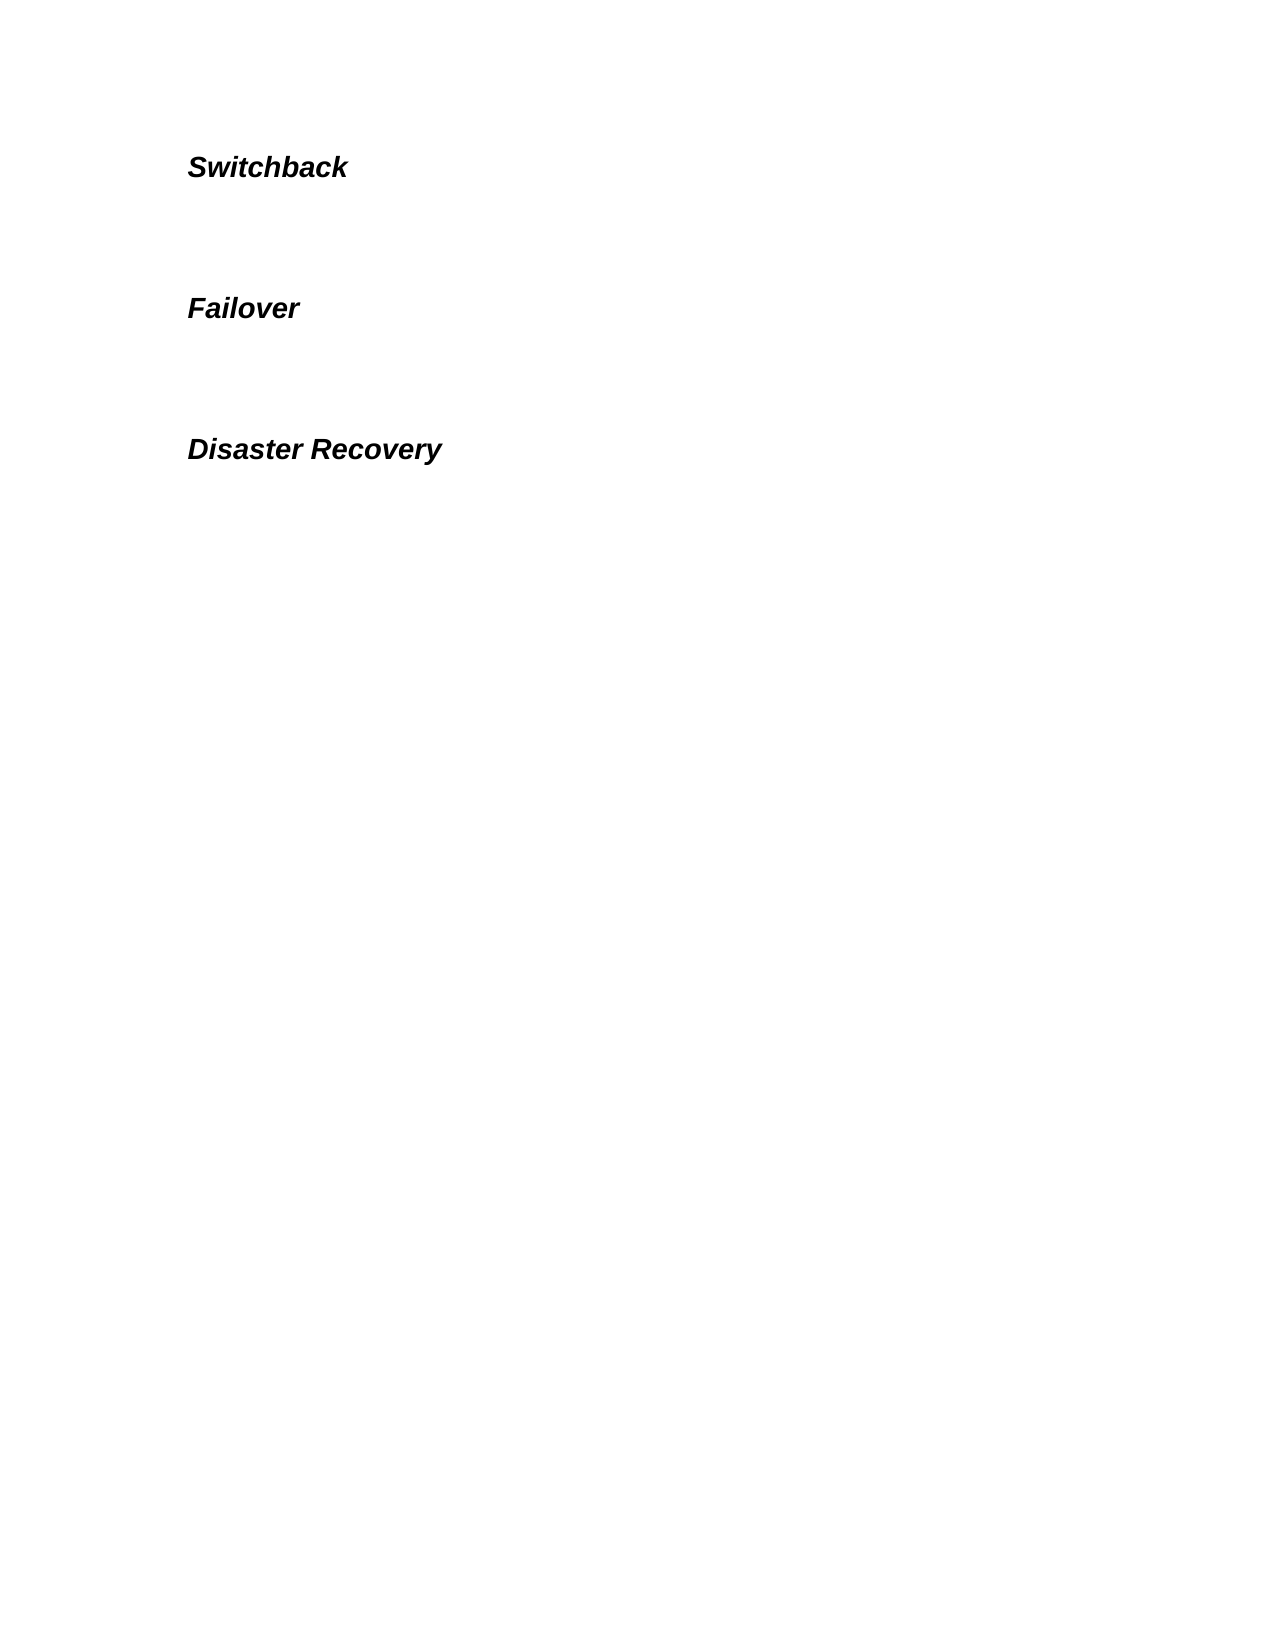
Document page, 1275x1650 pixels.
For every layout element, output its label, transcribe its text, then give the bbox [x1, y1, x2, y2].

subtitle Failover [187, 291, 1087, 324]
subtitle Switchback [187, 150, 1087, 183]
subtitle Disaster Recovery [187, 432, 1087, 466]
